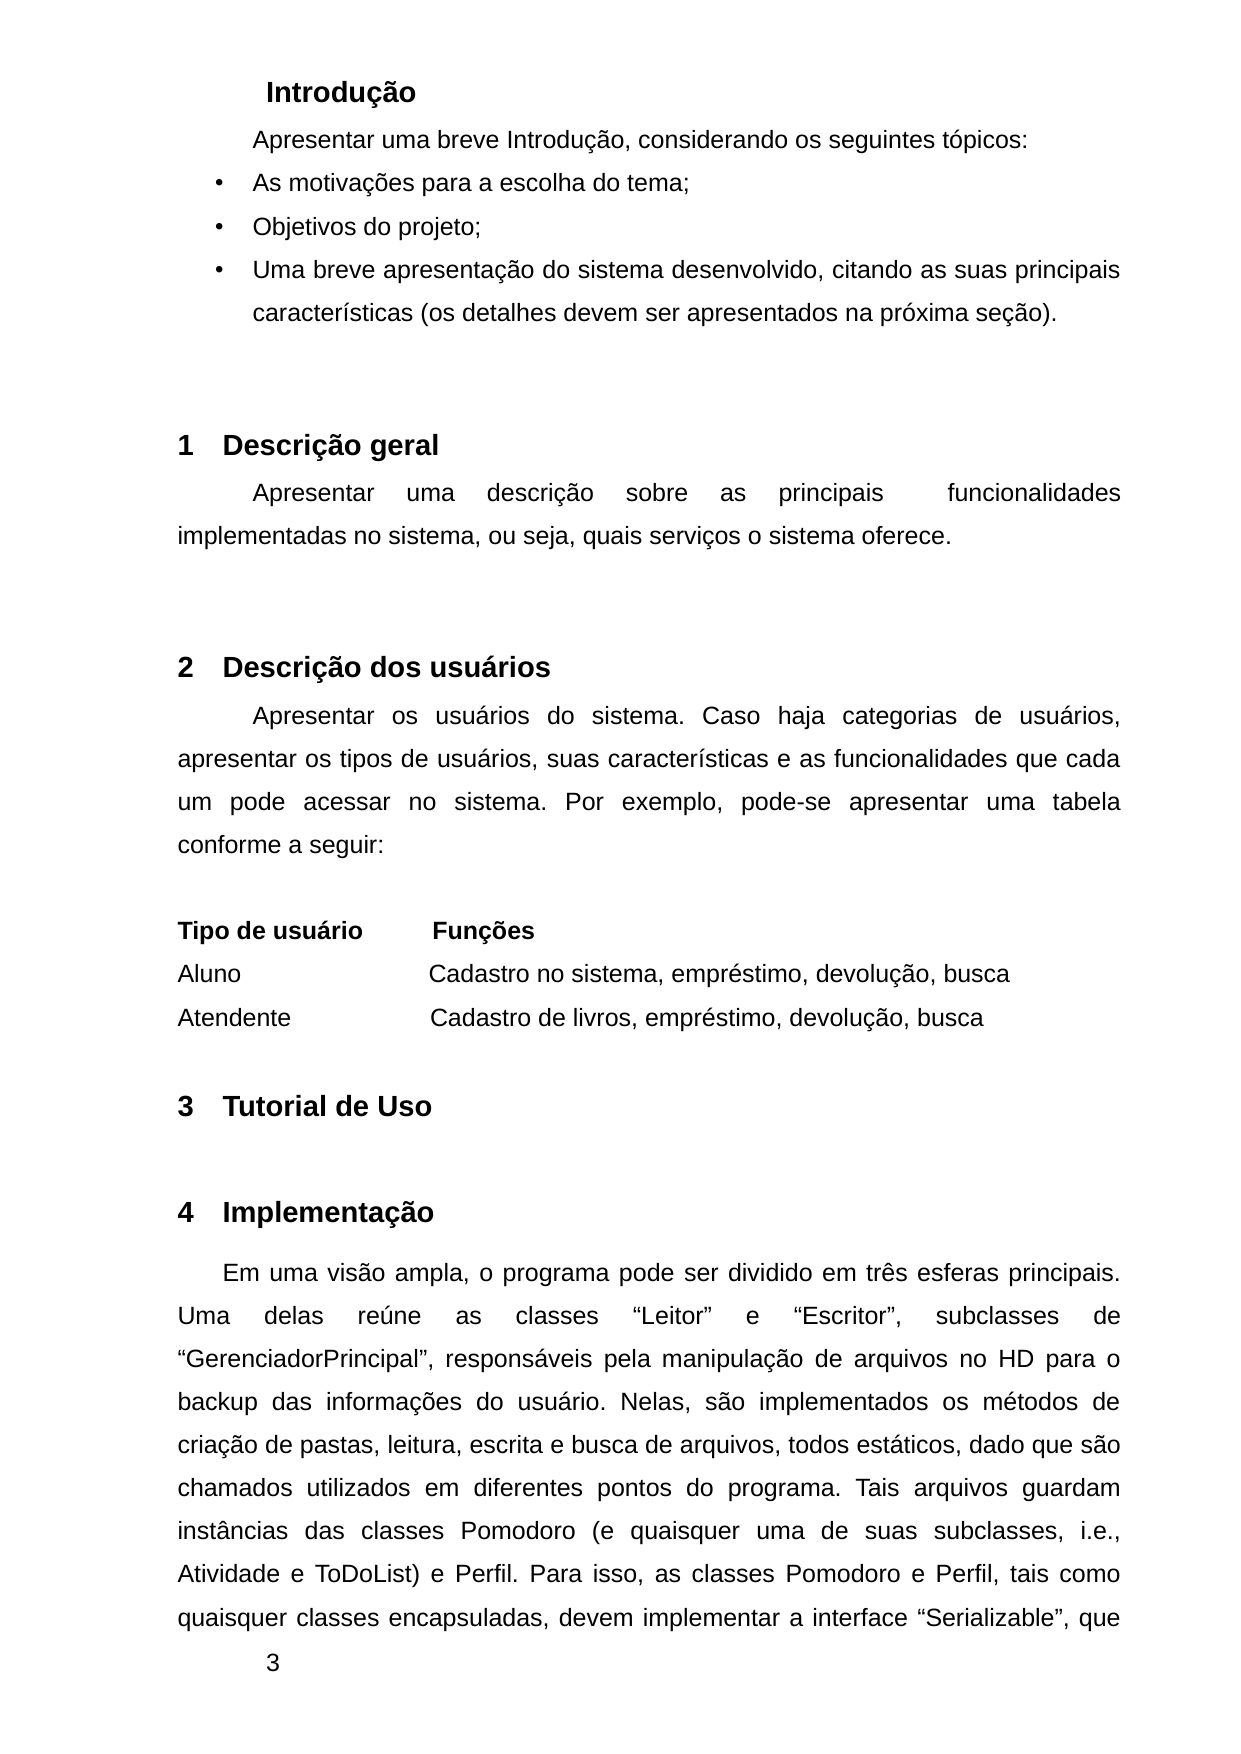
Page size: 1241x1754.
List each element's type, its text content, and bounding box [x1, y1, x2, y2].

subtitle Introdução [177, 75, 1122, 108]
text Em uma visão ampla, o programa pode ser dividido em três esferas principais. Uma delas reúne as classes “Leitor” e “Escritor”, subclasses de “GerenciadorPrincipal”, responsáveis pela manipulação de arquivos no HD para o backup das informações do usuário. Nelas, são implementados os métodos de criação de pastas, leitura, escrita e busca de arquivos, todos estáticos, dado que são chamados utilizados em diferentes pontos do programa. Tais arquivos guardam instâncias das classes Pomodoro (e quaisquer uma de suas subclasses, i.e., Atividade e ToDoList) e Perfil. Para isso, as classes Pomodoro e Perfil, tais como quaisquer classes encapsuladas, devem implementar a interface “Serializable”, que [177, 1257, 1122, 1631]
text Apresentar uma descrição sobre as principais funcionalidades implementadas no sistema, ou seja, quais serviços o sistema oferece. [177, 478, 1122, 550]
list As motivações para a escolha do tema; [215, 168, 1122, 197]
subtitle Tutorial de Uso [177, 1089, 1122, 1122]
text Tipo de usuário Funções [177, 916, 1122, 945]
text Apresentar os usuários do sistema. Caso haja categorias de usuários, apresentar os tipos de usuários, suas características e as funcionalidades que cada um pode acessar no sistema. Por exemplo, pode-se apresentar uma tabela conforme a seguir: [177, 701, 1122, 859]
subtitle Descrição dos usuários [177, 650, 1122, 684]
text Aluno Cadastro no sistema, empréstimo, devolução, busca [177, 959, 1122, 988]
subtitle Implementação [177, 1195, 1122, 1228]
text Atendente Cadastro de livros, empréstimo, devolução, busca [177, 1002, 1122, 1031]
list Uma breve apresentação do sistema desenvolvido, citando as suas principais características (os detalhes devem ser apresentados na próxima seção). [215, 255, 1122, 327]
list Objetivos do projeto; [215, 212, 1122, 241]
subtitle Descrição geral [177, 427, 1122, 461]
text Apresentar uma breve Introdução, considerando os seguintes tópicos: [177, 125, 1122, 154]
